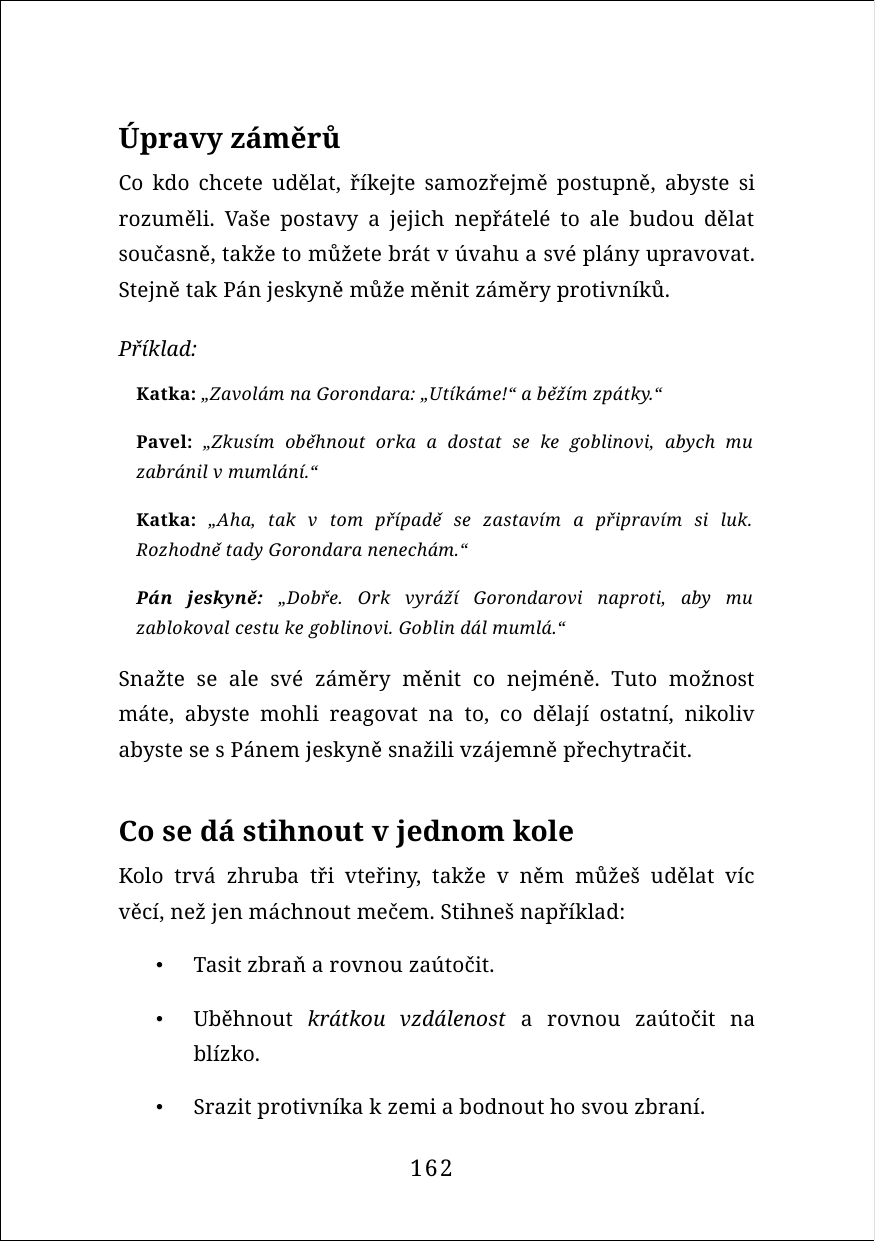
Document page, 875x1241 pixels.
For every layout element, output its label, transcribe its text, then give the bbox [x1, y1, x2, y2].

subtitle Úpravy záměrů [118, 118, 756, 157]
text Co kdo chcete udělat, říkejte samozřejmě postupně, abyste si rozuměli. Vaše postavy a jejich nepřátelé to ale budou dělat současně, takže to můžete brát v úvahu a své plány upravovat. Stejně tak Pán jeskyně může měnit záměry protivníků. [118, 168, 756, 303]
text Pavel: „Zkusím oběhnout orka a dostat se ke goblinovi, abych mu zabránil v mumlání.“ [136, 429, 756, 484]
list Srazit protivníka k zemi a bodnout ho svou zbraní. [156, 1092, 756, 1121]
text Katka: „Aha, tak v tom případě se zastavím a připravím si luk. Rozhodně tady Gorondara nenechám.“ [136, 507, 756, 562]
text Pán jeskyně: „Dobře. Ork vyráží Gorondarovi naproti, aby mu zablokoval cestu ke goblinovi. Goblin dál mumlá.“ [136, 586, 756, 640]
list Tasit zbraň a rovnou zaútočit. [156, 950, 756, 979]
text Snažte se ale své záměry měnit co nejméně. Tuto možnost máte, abyste mohli reagovat na to, co dělají ostatní, nikoliv abyste se s Pánem jeskyně snažili vzájemně přechytračit. [118, 664, 756, 763]
text Příklad: [118, 334, 756, 362]
list Uběhnout krátkou vzdálenost a rovnou zaútočit na blízko. [156, 1004, 756, 1068]
text Kolo trvá zhruba tři vteřiny, takže v něm můžeš udělat víc věcí, než jen máchnout mečem. Stihneš například: [118, 862, 756, 926]
subtitle Co se dá stihnout v jednom kole [118, 812, 756, 850]
text Katka: „Zavolám na Gorondara: „Utíkáme!“ a běžím zpátky.“ [136, 381, 756, 406]
